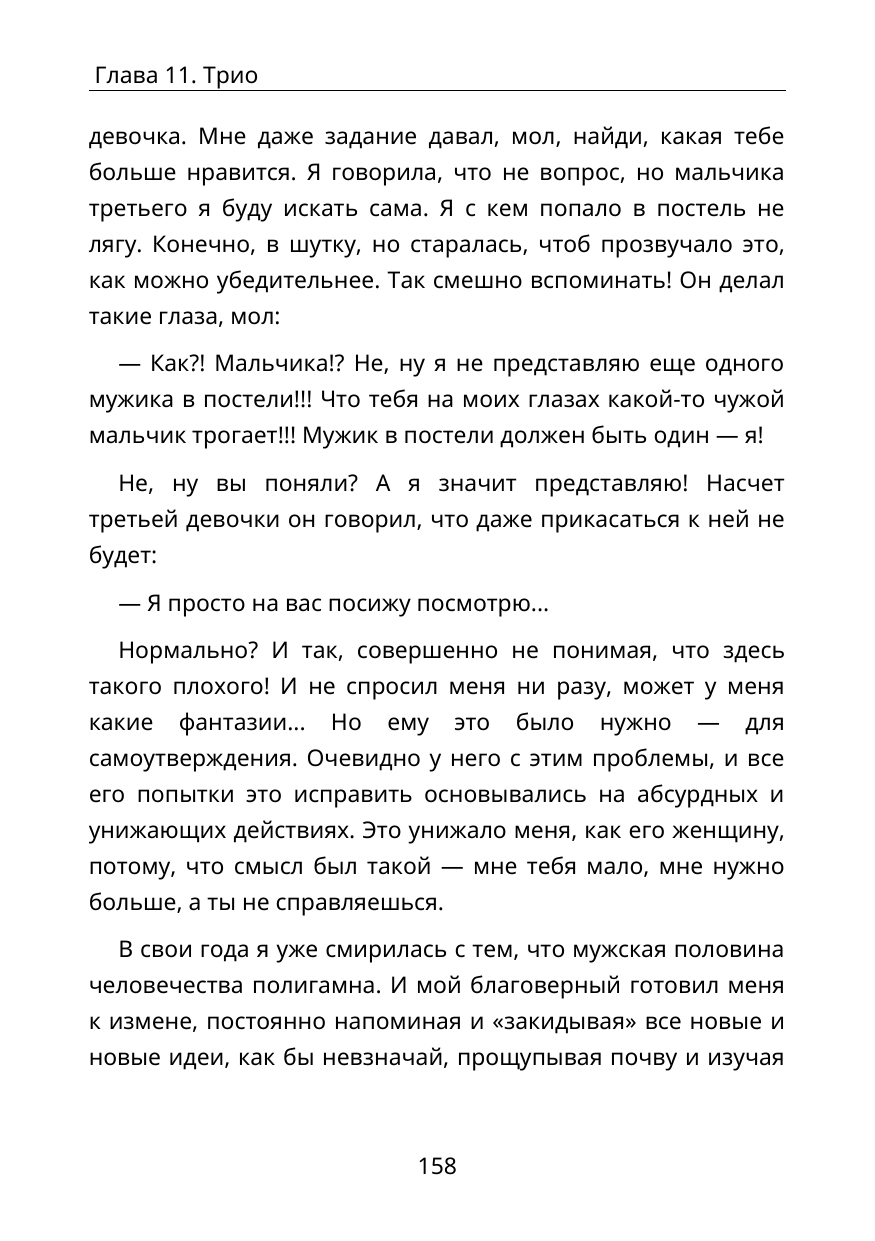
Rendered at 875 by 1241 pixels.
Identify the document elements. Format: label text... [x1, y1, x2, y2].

text — Как?! Мальчика!? Не, ну я не представляю еще одного мужика в постели!!! Что тебя на моих глазах какой-то чужой мальчик трогает!!! Мужик в постели должен быть один — я! [88, 347, 786, 450]
text Не, ну вы поняли? А я значит представляю! Насчет третьей девочки он говорил, что даже прикасаться к ней не будет: [88, 467, 786, 570]
text В свои года я уже смирилась с тем, что мужская половина человечества полигамна. И мой благоверный готовил меня к измене, постоянно напоминая и «закидывая» все новые и новые идеи, как бы невзначай, прощупывая почву и изучая [88, 933, 786, 1072]
text — Я просто на вас посижу посмотрю... [88, 586, 786, 618]
text девочка. Мне даже задание давал, мол, найди, какая тебе больше нравится. Я говорила, что не вопрос, но мальчика третьего я буду искать сама. Я с кем попало в постель не лягу. Конечно, в шутку, но старалась, чтоб прозвучало это, как можно убедительнее. Так смешно вспоминать! Он делал такие глаза, мол: [88, 120, 786, 331]
text Нормально? И так, совершенно не понимая, что здесь такого плохого! И не спросил меня ни разу, может у меня какие фантазии... Но ему это было нужно — для самоутверждения. Очевидно у него с этим проблемы, и все его попытки это исправить основывались на абсурдных и унижающих действиях. Это унижало меня, как его женщину, потому, что смысл был такой — мне тебя мало, мне нужно больше, а ты не справляешься. [88, 634, 786, 917]
